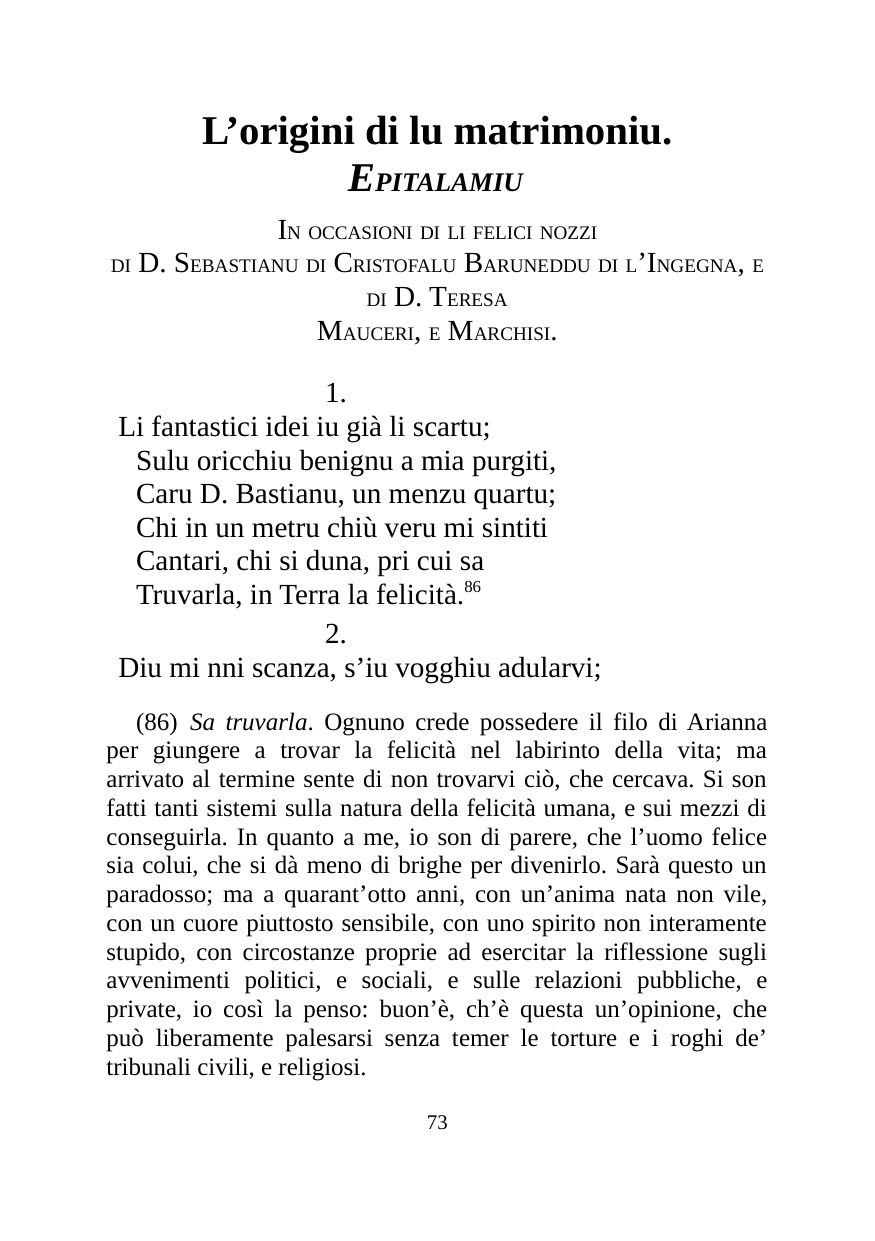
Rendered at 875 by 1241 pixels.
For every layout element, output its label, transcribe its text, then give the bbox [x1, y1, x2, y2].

text Sa truvarla. Ognuno crede possedere il filo di Arianna per giungere a trovar la felicità nel labirinto della vita; ma arrivato al termine sente di non trovarvi ciò, che cercava. Si son fatti tanti sistemi sulla natura della felicità umana, e sui mezzi di conseguirla. In quanto a me, io son di parere, che l’uomo felice sia colui, che si dà meno di brighe per divenirlo. Sarà questo un paradosso; ma a quarant’otto anni, con un’anima nata non vile, con un cuore piuttosto sensibile, con uno spirito non interamente stupido, con circostanze proprie ad esercitar la riflessione sugli avvenimenti politici, e sociali, e sulle relazioni pubbliche, e private, io così la penso: buon’è, ch’è questa un’opinione, che può liberamente palesarsi senza temer le torture e i roghi de’ tribunali civili, e religiosi. [106, 707, 768, 1080]
text Li fantastici idei iu già li scartu; Sulu oricchiu benignu a mia purgiti, Caru D. Bastianu, un menzu quartu; Chi in un metru chiù veru mi sintiti Cantari, chi si duna, pri cui sa Truvarla, in Terra la felicità. [118, 409, 768, 610]
subtitle In occasioni di li felici nozzi di D. Sebastianu di Cristofalu Baruneddu di l’Ingegna, e di D. Teresa Mauceri, e Marchisi. [106, 212, 768, 346]
text 2. [325, 616, 768, 650]
subtitle L’origini di lu matrimoniu. Epitalamiu [106, 106, 768, 200]
text 1. [325, 376, 768, 409]
text Diu mi nni scanza, s’iu vogghiu adularvi; [118, 650, 768, 683]
